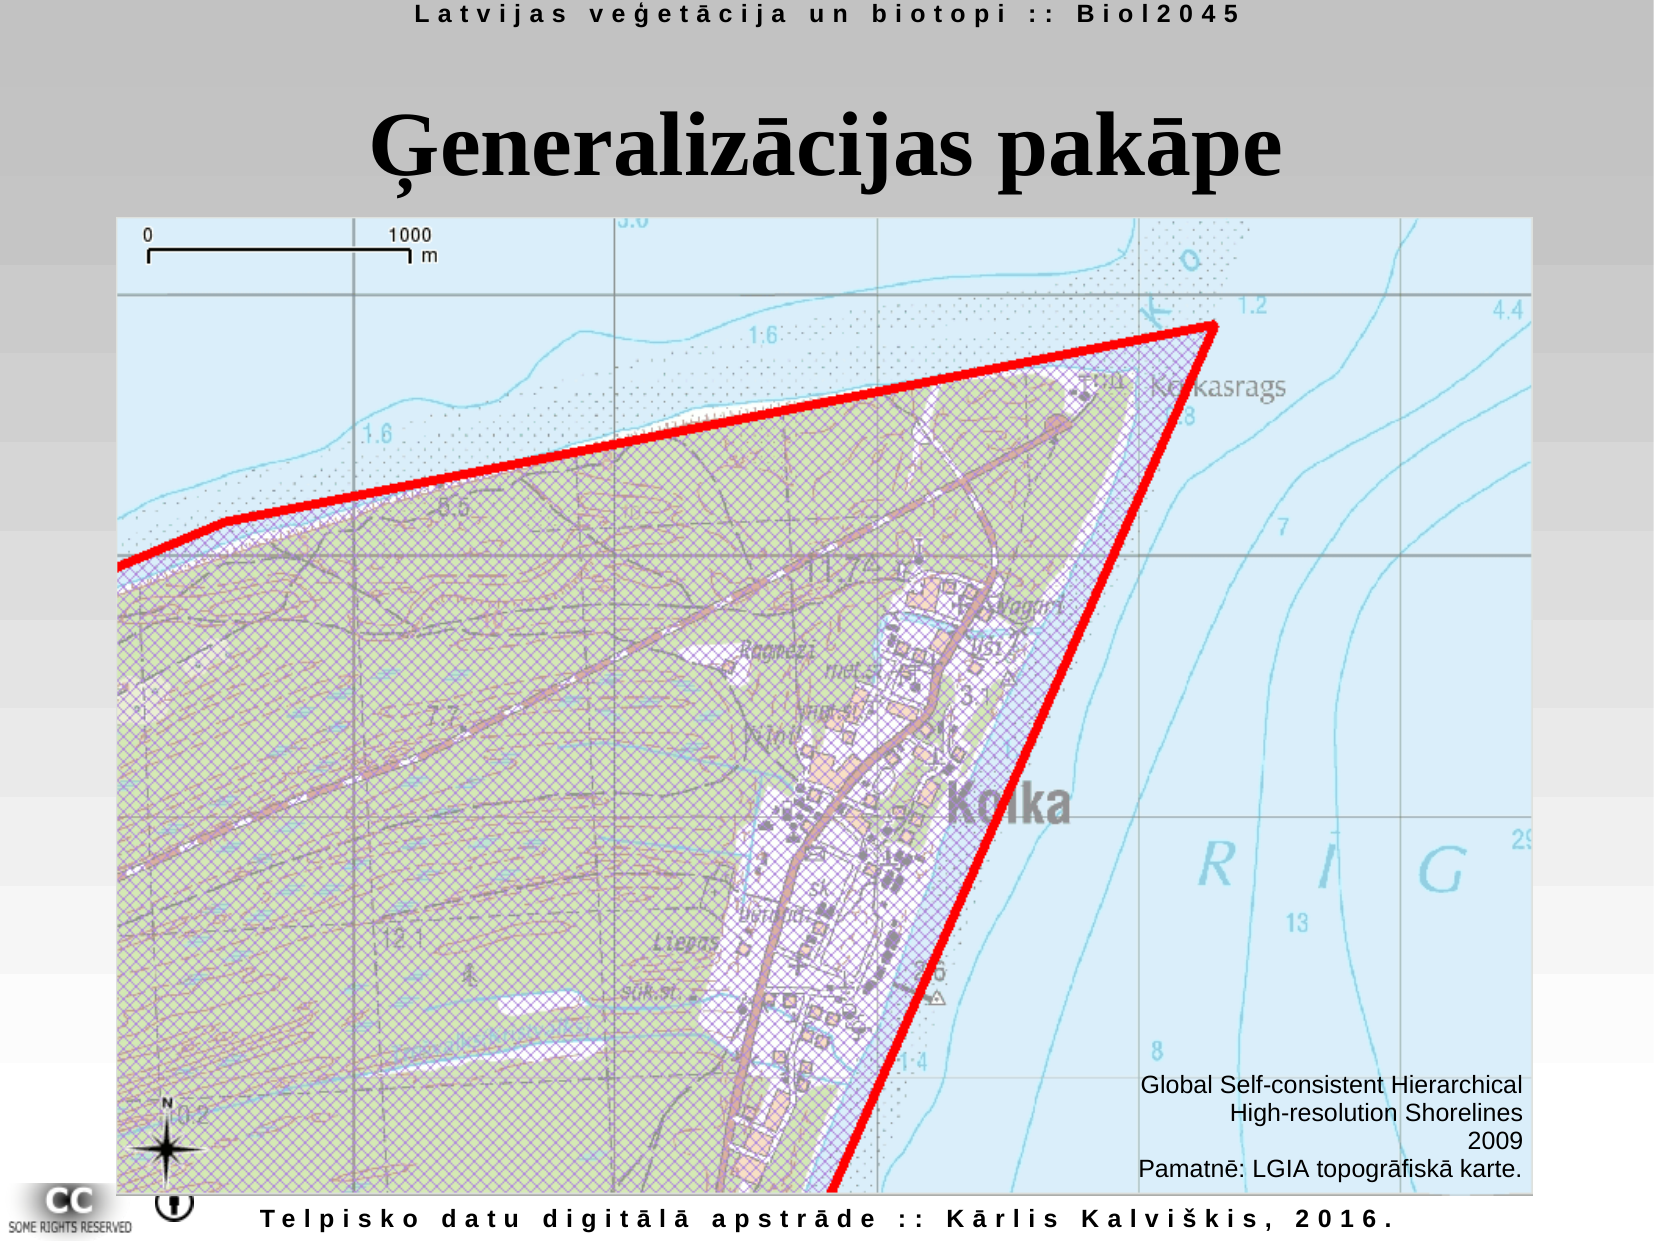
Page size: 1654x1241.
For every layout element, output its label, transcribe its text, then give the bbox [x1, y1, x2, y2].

title Ģeneralizācijas pakāpe [0, 1, 1654, 287]
text_box Global Self-consistent Hierarchical High-resolution Shorelines 2009 Pamatnē: LGIA topogrāfiskā karte. [1138, 1070, 1524, 1183]
picture [0, 217, 1654, 1241]
